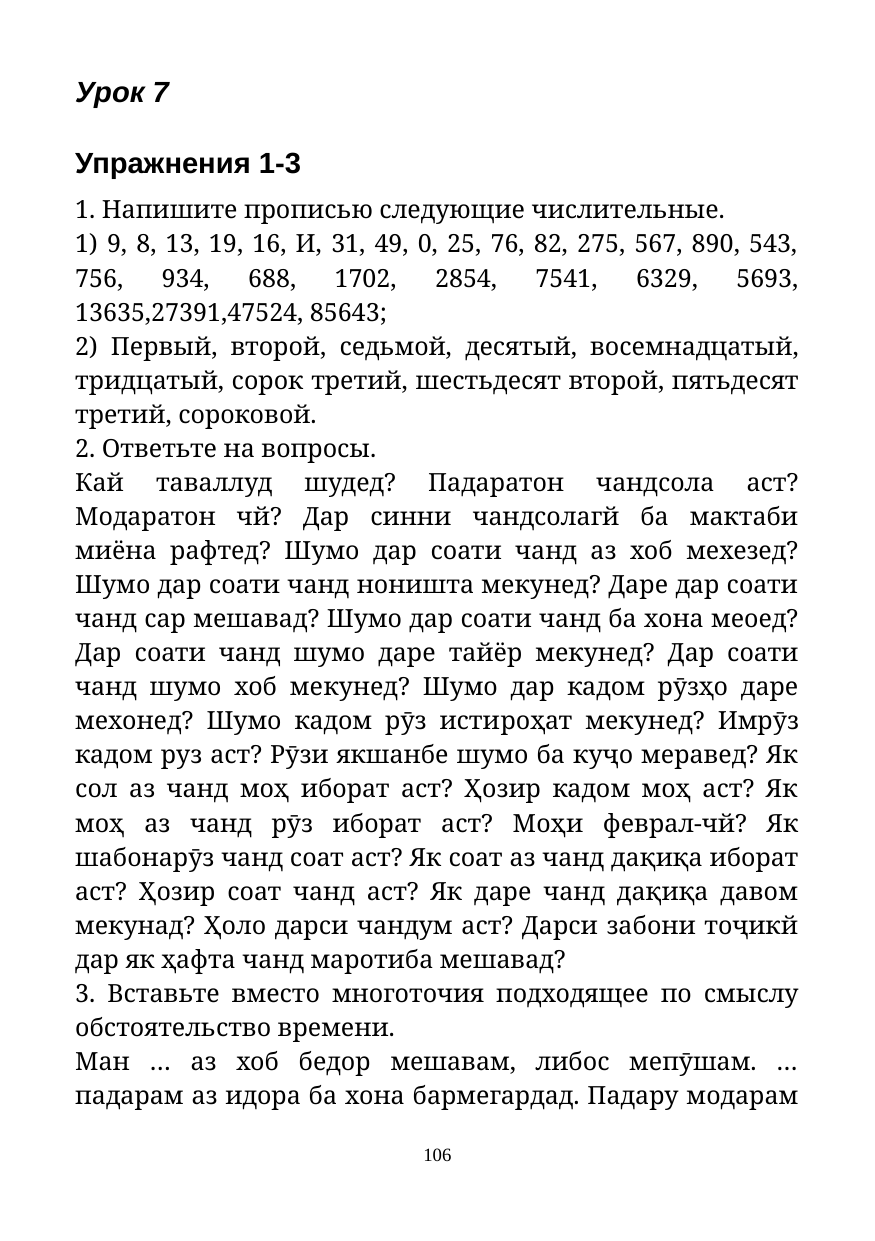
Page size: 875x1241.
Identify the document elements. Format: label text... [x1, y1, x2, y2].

text 2) Первый, второй, седьмой, десятый, восемнадцатый, тридцатый, сорок третий, шестьдесят второй, пятьдесят третий, сороковой. [75, 328, 799, 431]
text 1) 9, 8, 13, 19, 16, И, 31, 49, 0, 25, 76, 82, 275, 567, 890, 543, 756, 934, 688, 1702, 2854, 7541, 6329, 5693, 13635,27391,47524, 85643; [75, 226, 799, 328]
text 3. Вставьте вместо многоточия подходящее по смыслу обстоятель­ство времени. [75, 976, 799, 1044]
subtitle Урок 7 [75, 75, 799, 108]
subtitle Упражнения 1-3 [75, 146, 799, 179]
text Ман … аз хоб бедор мешавам, либос мепӯшам. … падарам аз идора ба хона бармегардад. Падару модарам [75, 1044, 799, 1112]
text 1. Напишите прописью следующие числительные. [75, 192, 799, 226]
text 2. Ответьте на вопросы. [75, 431, 799, 464]
text Кай таваллуд шудед? Падаратон чандсола аст? Модаратон чй? Дар синни чандсолагй ба мактаби миёна рафтед? Шумо дар соати чанд аз хоб мехезед? Шумо дар соати чанд ноништа мекунед? Даре дар соати чанд cap мешавад? Шумо дар соати чанд ба хона меоед? Дар соати чанд шумо даре тайёр мекунед? Дар соати чанд шумо хоб ме­кунед? Шумо дар кадом рӯзҳо даре мехонед? Шумо кадом рӯз исти­роҳат мекунед? Имрӯз кадом руз аст? Рӯзи якшанбе шумо ба куҷо меравед? Як сол аз чанд моҳ иборат аст? Ҳозир кадом моҳ аст? Як моҳ аз чанд рӯз иборат аст? Моҳи феврал-чй? Як шабонарӯз чанд соат аст? Як соат аз чанд дақиқа иборат аст? Ҳозир соат чанд аст? Як даре чанд дақиқа давом мекунад? Ҳоло дарси чандум аст? Дарси забони тоҷикй дар як ҳафта чанд маротиба мешавад? [75, 464, 799, 976]
